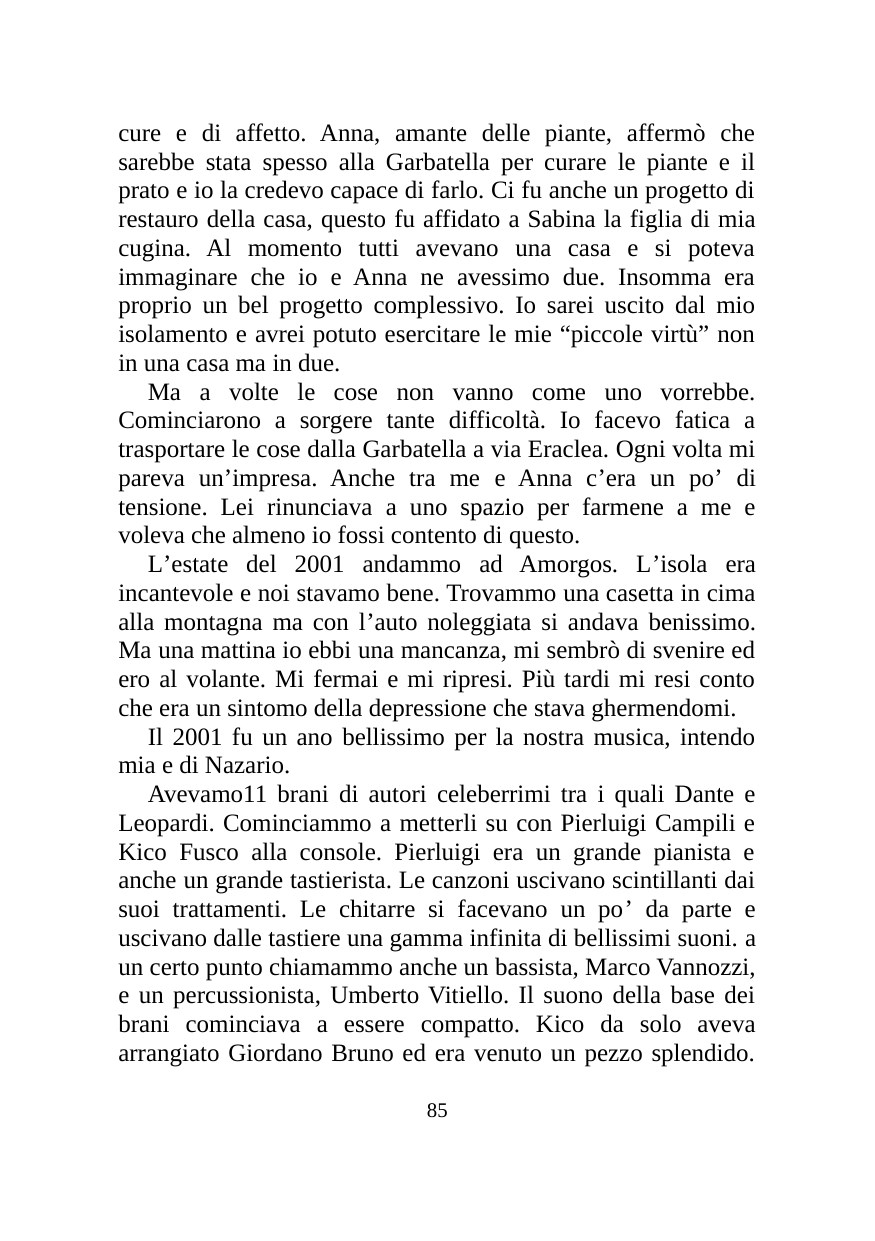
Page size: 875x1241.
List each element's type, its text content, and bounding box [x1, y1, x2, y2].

text Ma a volte le cose non vanno come uno vorrebbe. Cominciarono a sorgere tante difficoltà. Io facevo fatica a trasportare le cose dalla Garbatella a via Eraclea. Ogni volta mi pareva un’impresa. Anche tra me e Anna c’era un po’ di tensione. Lei rinunciava a uno spazio per farmene a me e voleva che almeno io fossi contento di questo. [118, 377, 756, 549]
text cure e di affetto. Anna, amante delle piante, affermò che sarebbe stata spesso alla Garbatella per curare le piante e il prato e io la credevo capace di farlo. Ci fu anche un progetto di restauro della casa, questo fu affidato a Sabina la figlia di mia cugina. Al momento tutti avevano una casa e si poteva immaginare che io e Anna ne avessimo due. Insomma era proprio un bel progetto complessivo. Io sarei uscito dal mio isolamento e avrei potuto esercitare le mie “piccole virtù” non in una casa ma in due. [118, 118, 756, 377]
text L’estate del 2001 andammo ad Amorgos. L’isola era incantevole e noi stavamo bene. Trovammo una casetta in cima alla montagna ma con l’auto noleggiata si andava benissimo. Ma una mattina io ebbi una mancanza, mi sembrò di svenire ed ero al volante. Mi fermai e mi ripresi. Più tardi mi resi conto che era un sintomo della depressione che stava ghermendomi. [118, 549, 756, 722]
text Il 2001 fu un ano bellissimo per la nostra musica, intendo mia e di Nazario. [118, 722, 756, 779]
text Avevamo11 brani di autori celeberrimi tra i quali Dante e Leopardi. Cominciammo a metterli su con Pierluigi Campili e Kico Fusco alla console. Pierluigi era un grande pianista e anche un grande tastierista. Le canzoni uscivano scintillanti dai suoi trattamenti. Le chitarre si facevano un po’ da parte e uscivano dalle tastiere una gamma infinita di bellissimi suoni. a un certo punto chiamammo anche un bassista, Marco Vannozzi, e un percussionista, Umberto Vitiello. Il suono della base dei brani cominciava a essere compatto. Kico da solo aveva arrangiato Giordano Bruno ed era venuto un pezzo splendido. [118, 779, 756, 1067]
